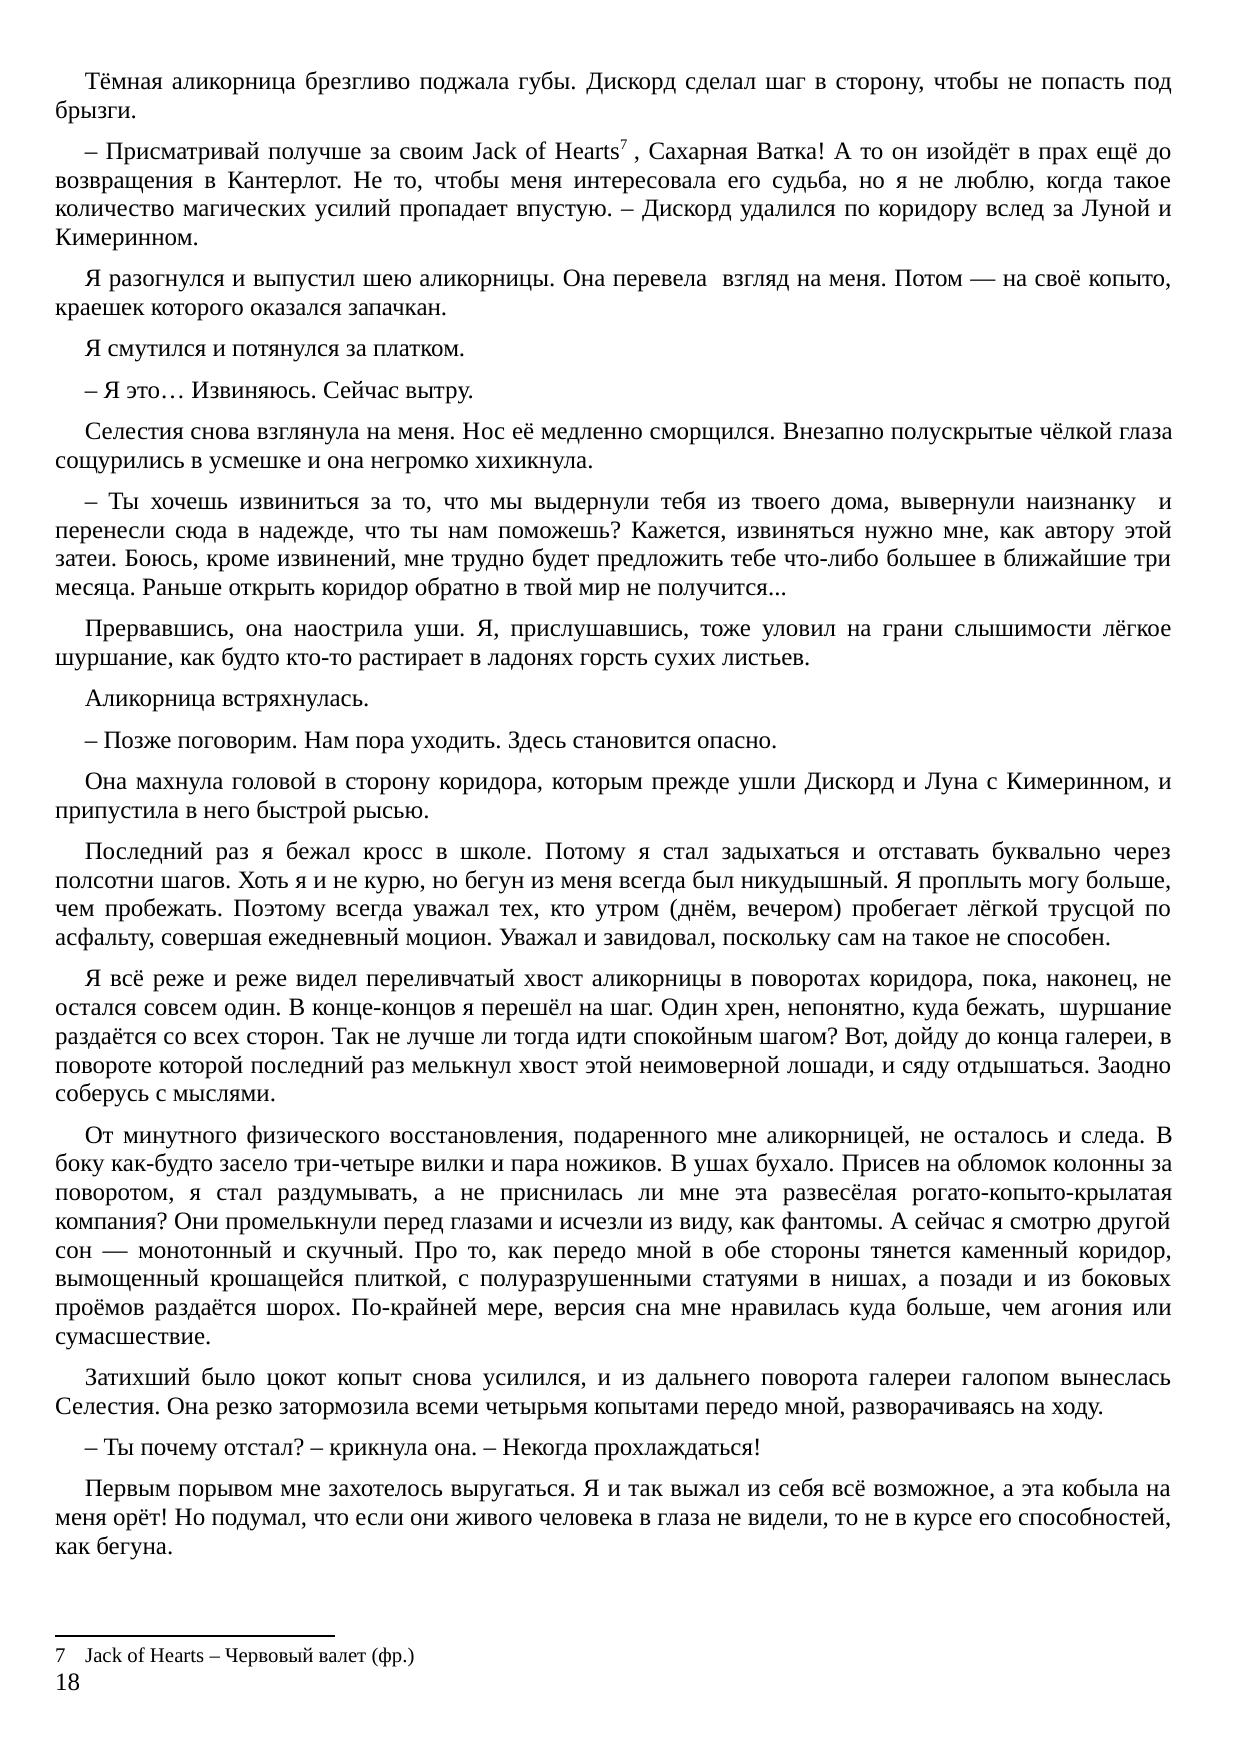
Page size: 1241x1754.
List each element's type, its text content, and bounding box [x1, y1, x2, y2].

text – Позже поговорим. Нам пора уходить. Здесь становится опасно. [55, 725, 1173, 753]
text Прервавшись, она наострила уши. Я, прислушавшись, тоже уловил на грани слышимости лёгкое шуршание, как будто кто-то растирает в ладонях горсть сухих листьев. [55, 613, 1173, 671]
text Я смутился и потянулся за платком. [55, 333, 1173, 362]
text Затихший было цокот копыт снова усилился, и из дальнего поворота галереи галопом вынеслась Селестия. Она резко затормозила всеми четырьмя копытами передо мной, разворачиваясь на ходу. [55, 1362, 1173, 1420]
text Аликорница встряхнулась. [55, 683, 1173, 712]
text – Я это… Извиняюсь. Сейчас вытру. [55, 375, 1173, 403]
text Jack of Hearts – Червовый валет (фр.) [55, 1642, 1173, 1667]
text Последний раз я бежал кросс в школе. Потому я стал задыхаться и отставать буквально через полсотни шагов. Хоть я и не курю, но бегун из меня всегда был никудышный. Я проплыть могу больше, чем пробежать. Поэтому всегда уважал тех, кто утром (днём, вечером) пробегает лёгкой трусцой по асфальту, совершая ежедневный моцион. Уважал и завидовал, поскольку сам на такое не способен. [55, 836, 1173, 951]
text Селестия снова взглянула на меня. Нос её медленно сморщился. Внезапно полускрытые чёлкой глаза сощурились в усмешке и она негромко хихикнула. [55, 416, 1173, 473]
text – Ты хочешь извиниться за то, что мы выдернули тебя из твоего дома, вывернули наизнанку и перенесли сюда в надежде, что ты нам поможешь? Кажется, извиняться нужно мне, как автору этой затеи. Боюсь, кроме извинений, мне трудно будет предложить тебе что-либо большее в ближайшие три месяца. Раньше открыть коридор обратно в твой мир не получится... [55, 486, 1173, 601]
text – Ты почему отстал? – крикнула она. – Некогда прохлаждаться! [55, 1432, 1173, 1461]
text Она махнула головой в сторону коридора, которым прежде ушли Дискорд и Луна с Кимеринном, и припустила в него быстрой рысью. [55, 766, 1173, 823]
text – Присматривай получше за своим Jack of Hearts , Сахарная Ватка! А то он изойдёт в прах ещё до возвращения в Кантерлот. Не то, чтобы меня интересовала его судьба, но я не люблю, когда такое количество магических усилий пропадает впустую. – Дискорд удалился по коридору вслед за Луной и Кимеринном. [55, 136, 1173, 251]
text От минутного физического восстановления, подаренного мне аликорницей, не осталось и следа. В боку как-будто засело три-четыре вилки и пара ножиков. В ушах бухало. Присев на обломок колонны за поворотом, я стал раздумывать, а не приснилась ли мне эта развесёлая рогато-копыто-крылатая компания? Они промелькнули перед глазами и исчезли из виду, как фантомы. А сейчас я смотрю другой сон — монотонный и скучный. Про то, как передо мной в обе стороны тянется каменный коридор, вымощенный крошащейся плиткой, с полуразрушенными статуями в нишах, а позади и из боковых проёмов раздаётся шорох. По-крайней мере, версия сна мне нравилась куда больше, чем агония или сумасшествие. [55, 1120, 1173, 1350]
text Я всё реже и реже видел переливчатый хвост аликорницы в поворотах коридора, пока, наконец, не остался совсем один. В конце-концов я перешёл на шаг. Один хрен, непонятно, куда бежать, шуршание раздаётся со всех сторон. Так не лучше ли тогда идти спокойным шагом? Вот, дойду до конца галереи, в повороте которой последний раз мелькнул хвост этой неимоверной лошади, и сяду отдышаться. Заодно соберусь с мыслями. [55, 963, 1173, 1107]
text Первым порывом мне захотелось выругаться. Я и так выжал из себя всё возможное, а эта кобыла на меня орёт! Но подумал, что если они живого человека в глаза не видели, то не в курсе его способностей, как бегуна. [55, 1473, 1173, 1560]
text Тёмная аликорница брезгливо поджала губы. Дискорд сделал шаг в сторону, чтобы не попасть под брызги. [55, 66, 1173, 123]
text Я разогнулся и выпустил шею аликорницы. Она перевела взгляд на меня. Потом — на своё копыто, краешек которого оказался запачкан. [55, 263, 1173, 321]
